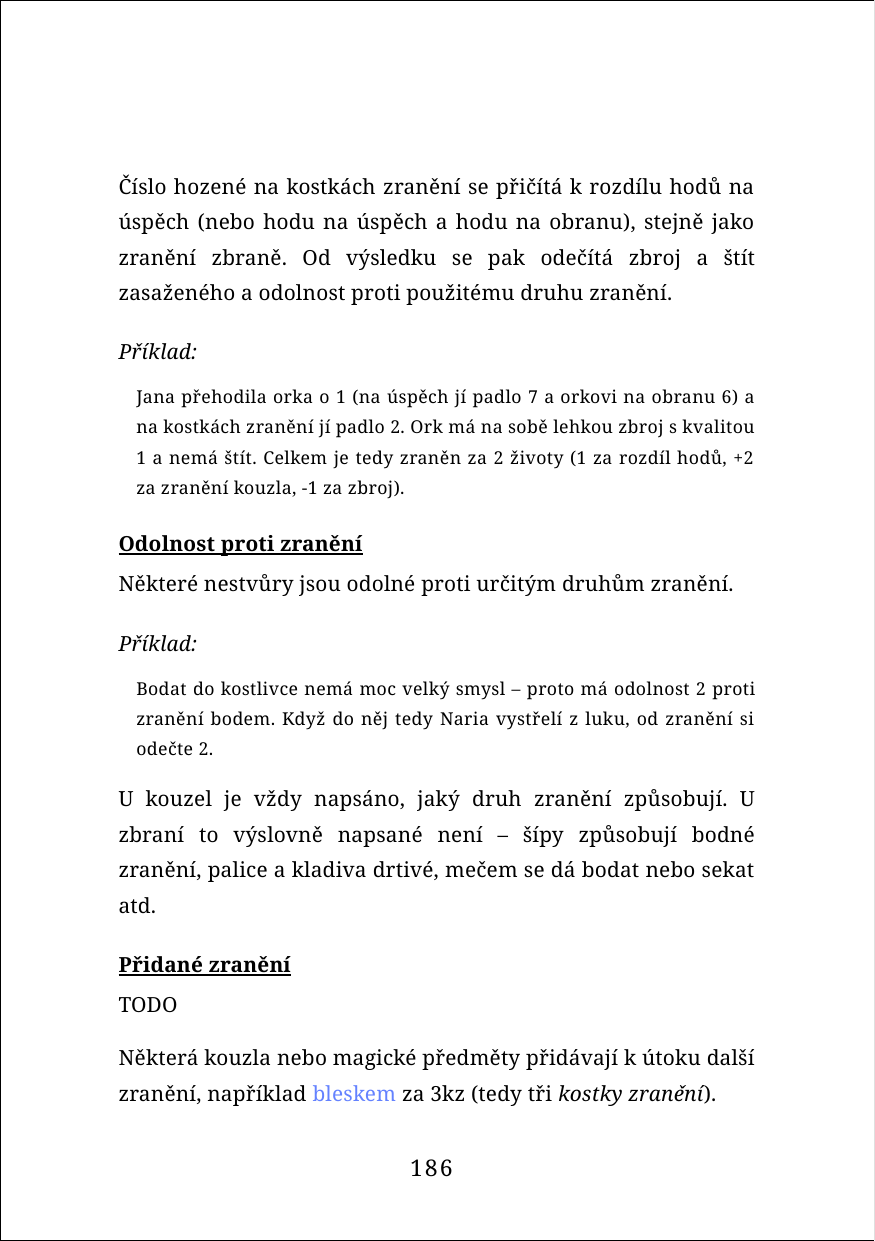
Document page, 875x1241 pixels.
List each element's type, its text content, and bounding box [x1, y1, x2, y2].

text Číslo hozené na kostkách zranění se přičítá k rozdílu hodů na úspěch (nebo hodu na úspěch a hodu na obranu), stejně jako zranění zbraně. Od výsledku se pak odečítá zbroj a štít zasaženého a odolnost proti použitému druhu zranění. [118, 172, 756, 307]
text Některé nestvůry jsou odolné proti určitým druhům zranění. [118, 569, 756, 598]
text U kouzel je vždy napsáno, jaký druh zranění způsobují. U zbraní to výslovně napsané není – šípy způsobují bodné zranění, palice a kladiva drtivé, mečem se dá bodat nebo sekat atd. [118, 784, 756, 919]
text Příklad: [118, 629, 756, 657]
subtitle Odolnost proti zranění [118, 529, 756, 558]
text Bodat do kostlivce nemá moc velký smysl – proto má odolnost 2 proti zranění bodem. Když do něj tedy Naria vystřelí z luku, od zranění si odečte 2. [136, 676, 756, 761]
subtitle Přidané zranění [118, 950, 756, 978]
text TODO [118, 990, 756, 1019]
text Jana přehodila orka o 1 (na úspěch jí padlo 7 a orkovi na obranu 6) a na kostkách zranění jí padlo 2. Ork má na sobě lehkou zbroj s kvalitou 1 a nemá štít. Celkem je tedy zraněn za 2 životy (1 za rozdíl hodů, +2 za zranění kouzla, -1 za zbroj). [136, 385, 756, 499]
text Některá kouzla nebo magické předměty přidávají k útoku další zranění, například bleskem za 3kz (tedy tři kostky zranění). [118, 1043, 756, 1107]
text Příklad: [118, 337, 756, 366]
